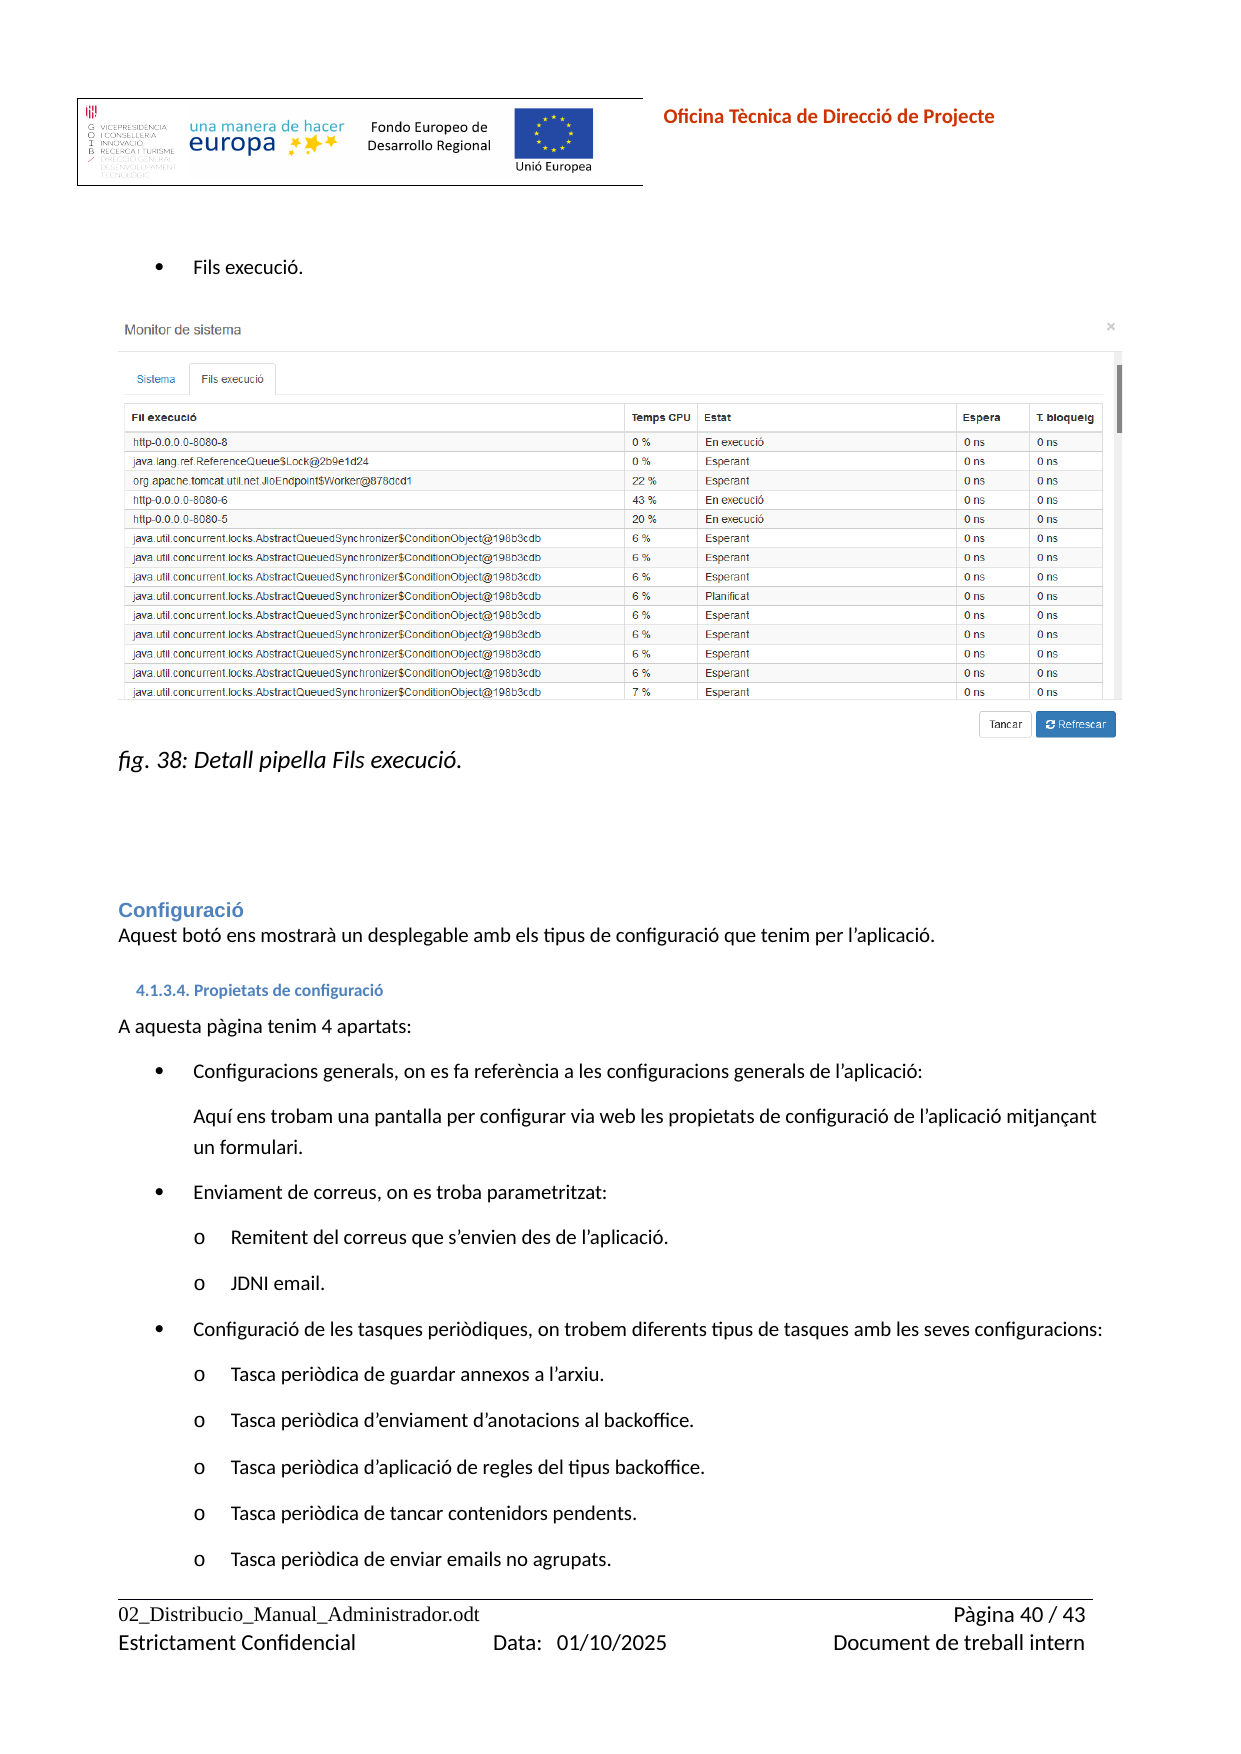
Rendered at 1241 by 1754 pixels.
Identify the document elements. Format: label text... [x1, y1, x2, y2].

list Configuracions generals, on es fa referència a les configuracions generals de l’aplicació: [156, 1058, 1122, 1084]
picture [187, 103, 599, 180]
list Tasca periòdica de enviar emails no agrupats. [193, 1546, 1122, 1573]
subtitle 4.1.3.4. Propietats de configuració [136, 980, 1122, 1001]
list Fils execució. [156, 254, 1122, 280]
picture [118, 311, 1123, 744]
list Enviament de correus, on es troba parametritzat: [156, 1179, 1122, 1204]
list Tasca periòdica de tancar contenidors pendents. [193, 1500, 1122, 1527]
list Configuració de les tasques periòdiques, on trobem diferents tipus de tasques amb les seves configuracions: [156, 1316, 1122, 1342]
picture [82, 103, 181, 180]
text fig. 38: Detall pipella Fils execució. [118, 744, 1122, 774]
list Tasca periòdica de guardar annexos a l’arxiu. [193, 1361, 1122, 1388]
list Tasca periòdica d’enviament d’anotacions al backoffice. [193, 1408, 1122, 1434]
list JDNI email. [193, 1270, 1122, 1297]
list Remitent del correus que s’envien des de l’aplicació. [193, 1224, 1122, 1250]
list Aquí ens trobam una pantalla per configurar via web les propietats de configuració de l’aplicació mitjançant un formulari. [156, 1103, 1122, 1159]
text Aquest botó ens mostrarà un desplegable amb els tipus de configuració que tenim per l’aplicació. [118, 922, 1122, 948]
text A aquesta pàgina tenim 4 apartats: [118, 1013, 1122, 1039]
subtitle Configuració [118, 899, 1122, 922]
list Tasca periòdica d’aplicació de regles del tipus backoffice. [193, 1454, 1122, 1480]
